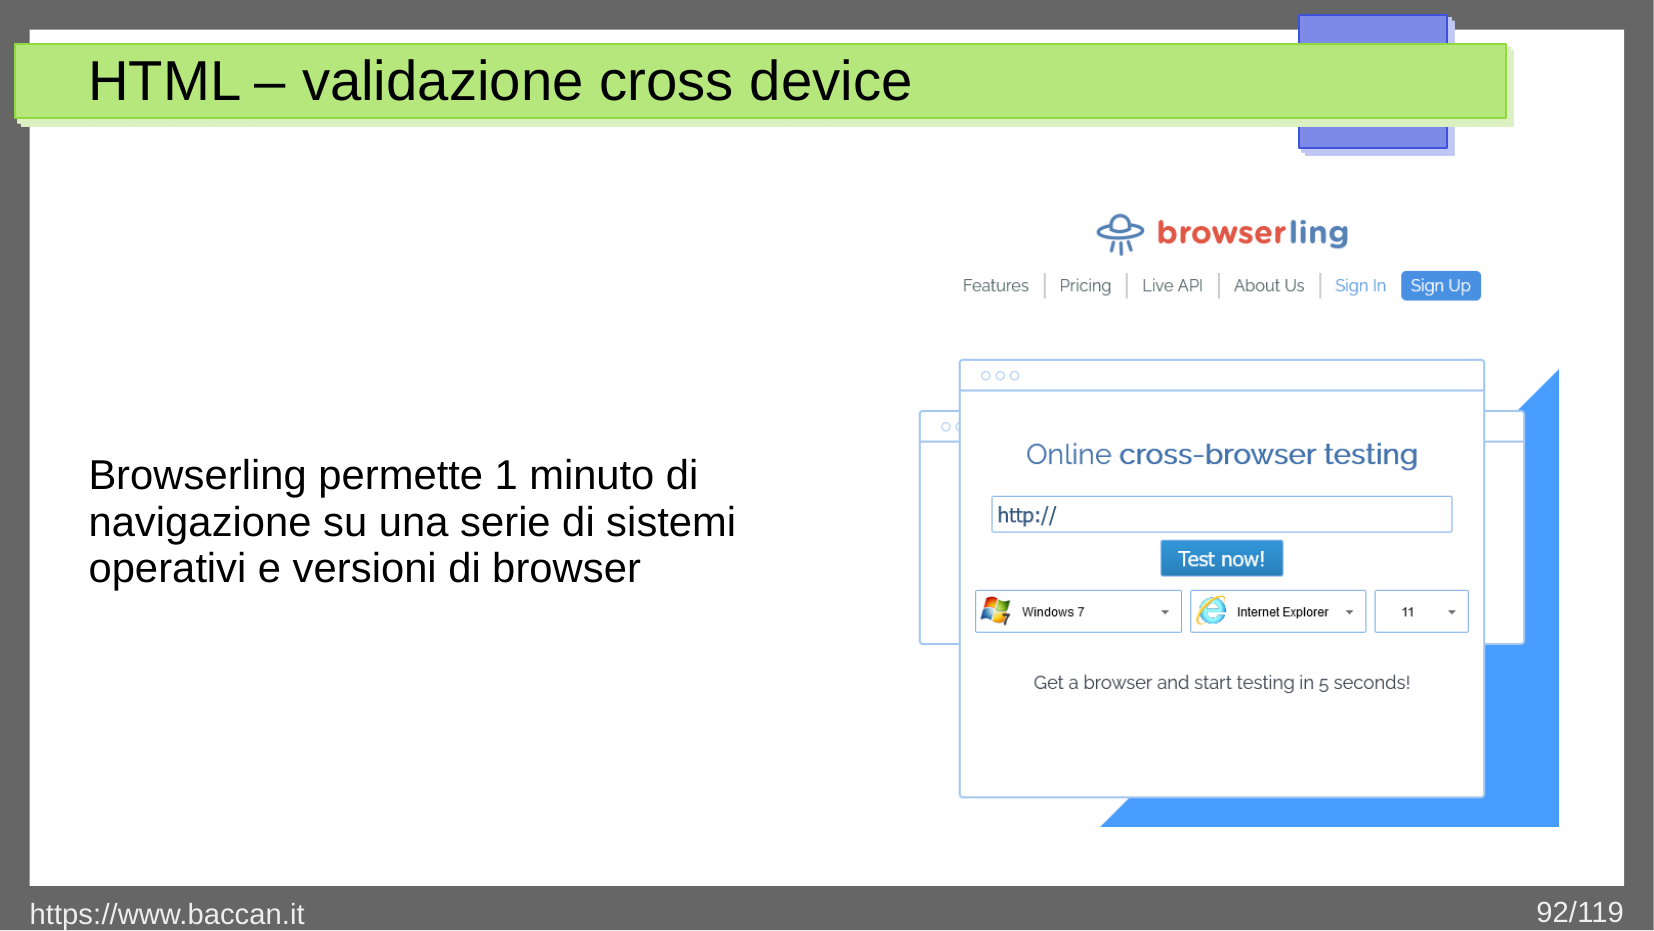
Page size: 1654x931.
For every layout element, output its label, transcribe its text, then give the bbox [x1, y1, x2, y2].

text_box Browserling permette 1 minuto di navigazione su una serie di sistemi operativi e versioni di browser [88, 157, 886, 886]
picture [885, 182, 1559, 827]
title HTML – validazione cross device [88, 44, 1506, 119]
